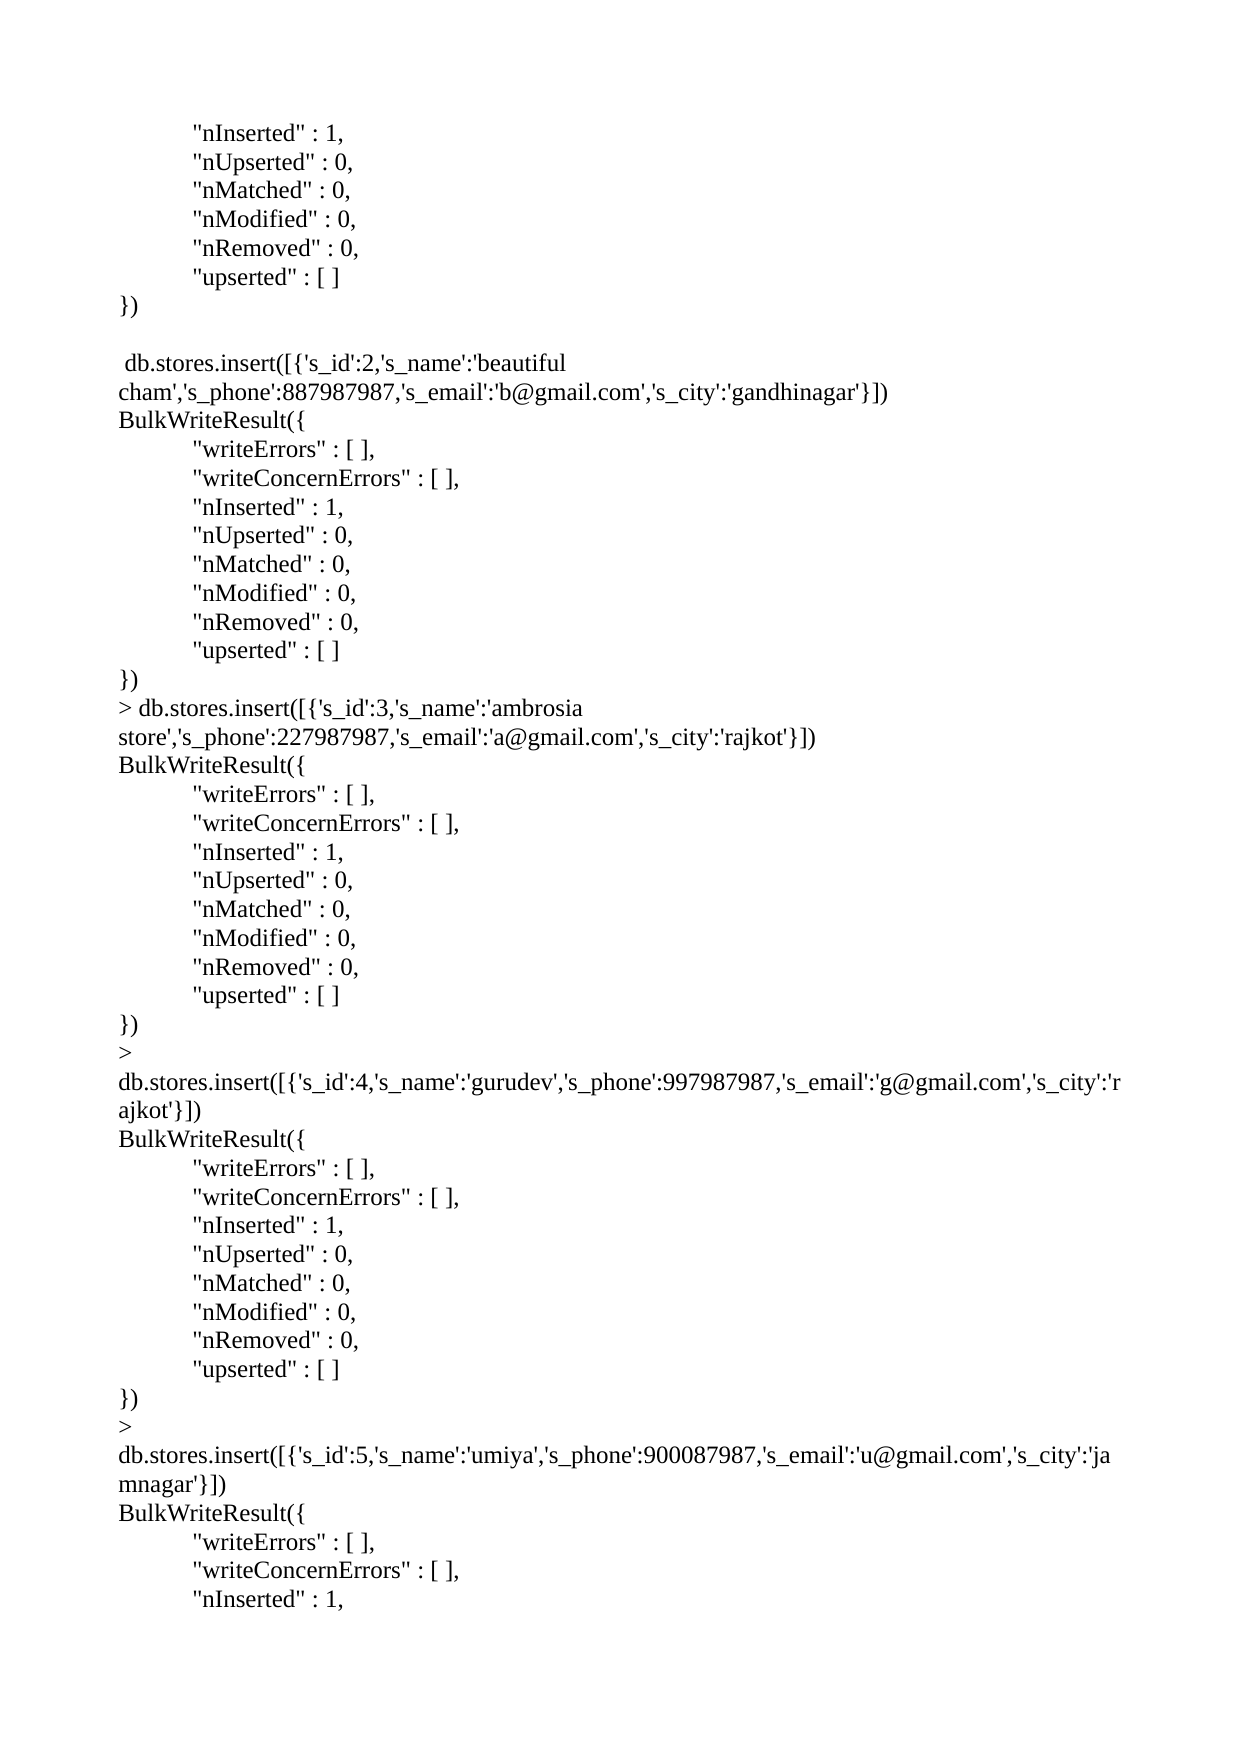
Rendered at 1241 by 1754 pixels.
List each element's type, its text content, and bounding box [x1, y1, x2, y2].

text "nInserted" : 1, [118, 1211, 1122, 1239]
text "writeErrors" : [ ], [118, 1527, 1122, 1556]
text "nInserted" : 1, [118, 1584, 1122, 1613]
text "upserted" : [ ] [118, 636, 1122, 664]
text "writeConcernErrors" : [ ], [118, 1182, 1122, 1211]
text BulkWriteResult({ [118, 406, 1122, 434]
text db.stores.insert([{'s_id':2,'s_name':'beautiful cham','s_phone':887987987,'s_email':'b@gmail.com','s_city':'gandhinagar'}]) [118, 348, 1122, 406]
text "nUpserted" : 0, [118, 1239, 1122, 1268]
text "nMatched" : 0, [118, 176, 1122, 204]
text "nMatched" : 0, [118, 549, 1122, 578]
text "writeErrors" : [ ], [118, 1153, 1122, 1182]
text "upserted" : [ ] [118, 981, 1122, 1009]
text "nInserted" : 1, [118, 837, 1122, 866]
text "nRemoved" : 0, [118, 952, 1122, 981]
text "nRemoved" : 0, [118, 607, 1122, 636]
text }) [118, 1383, 1122, 1412]
text }) [118, 664, 1122, 693]
text }) [118, 1009, 1122, 1038]
text }) [118, 291, 1122, 319]
text BulkWriteResult({ [118, 1498, 1122, 1527]
text "nInserted" : 1, [118, 492, 1122, 521]
text "nMatched" : 0, [118, 894, 1122, 923]
text "nInserted" : 1, [118, 118, 1122, 147]
text "nUpserted" : 0, [118, 866, 1122, 894]
text "writeErrors" : [ ], [118, 779, 1122, 808]
text "writeErrors" : [ ], [118, 434, 1122, 463]
text "nUpserted" : 0, [118, 521, 1122, 549]
text > db.stores.insert([{'s_id':3,'s_name':'ambrosia store','s_phone':227987987,'s_email':'a@gmail.com','s_city':'rajkot'}]) [118, 693, 1122, 751]
text "nRemoved" : 0, [118, 1326, 1122, 1354]
text BulkWriteResult({ [118, 751, 1122, 779]
text "nModified" : 0, [118, 204, 1122, 233]
text "writeConcernErrors" : [ ], [118, 1556, 1122, 1584]
text "nUpserted" : 0, [118, 147, 1122, 176]
text "nRemoved" : 0, [118, 233, 1122, 262]
text "nModified" : 0, [118, 578, 1122, 607]
text "nModified" : 0, [118, 923, 1122, 952]
text "nModified" : 0, [118, 1297, 1122, 1326]
text > db.stores.insert([{'s_id':4,'s_name':'gurudev','s_phone':997987987,'s_email':'g@gmail.com','s_city':'rajkot'}]) [118, 1038, 1122, 1124]
text "nMatched" : 0, [118, 1268, 1122, 1297]
text > db.stores.insert([{'s_id':5,'s_name':'umiya','s_phone':900087987,'s_email':'u@gmail.com','s_city':'jamnagar'}]) [118, 1412, 1122, 1498]
text "writeConcernErrors" : [ ], [118, 463, 1122, 492]
text "upserted" : [ ] [118, 1354, 1122, 1383]
text BulkWriteResult({ [118, 1124, 1122, 1153]
text "upserted" : [ ] [118, 262, 1122, 291]
text "writeConcernErrors" : [ ], [118, 808, 1122, 837]
